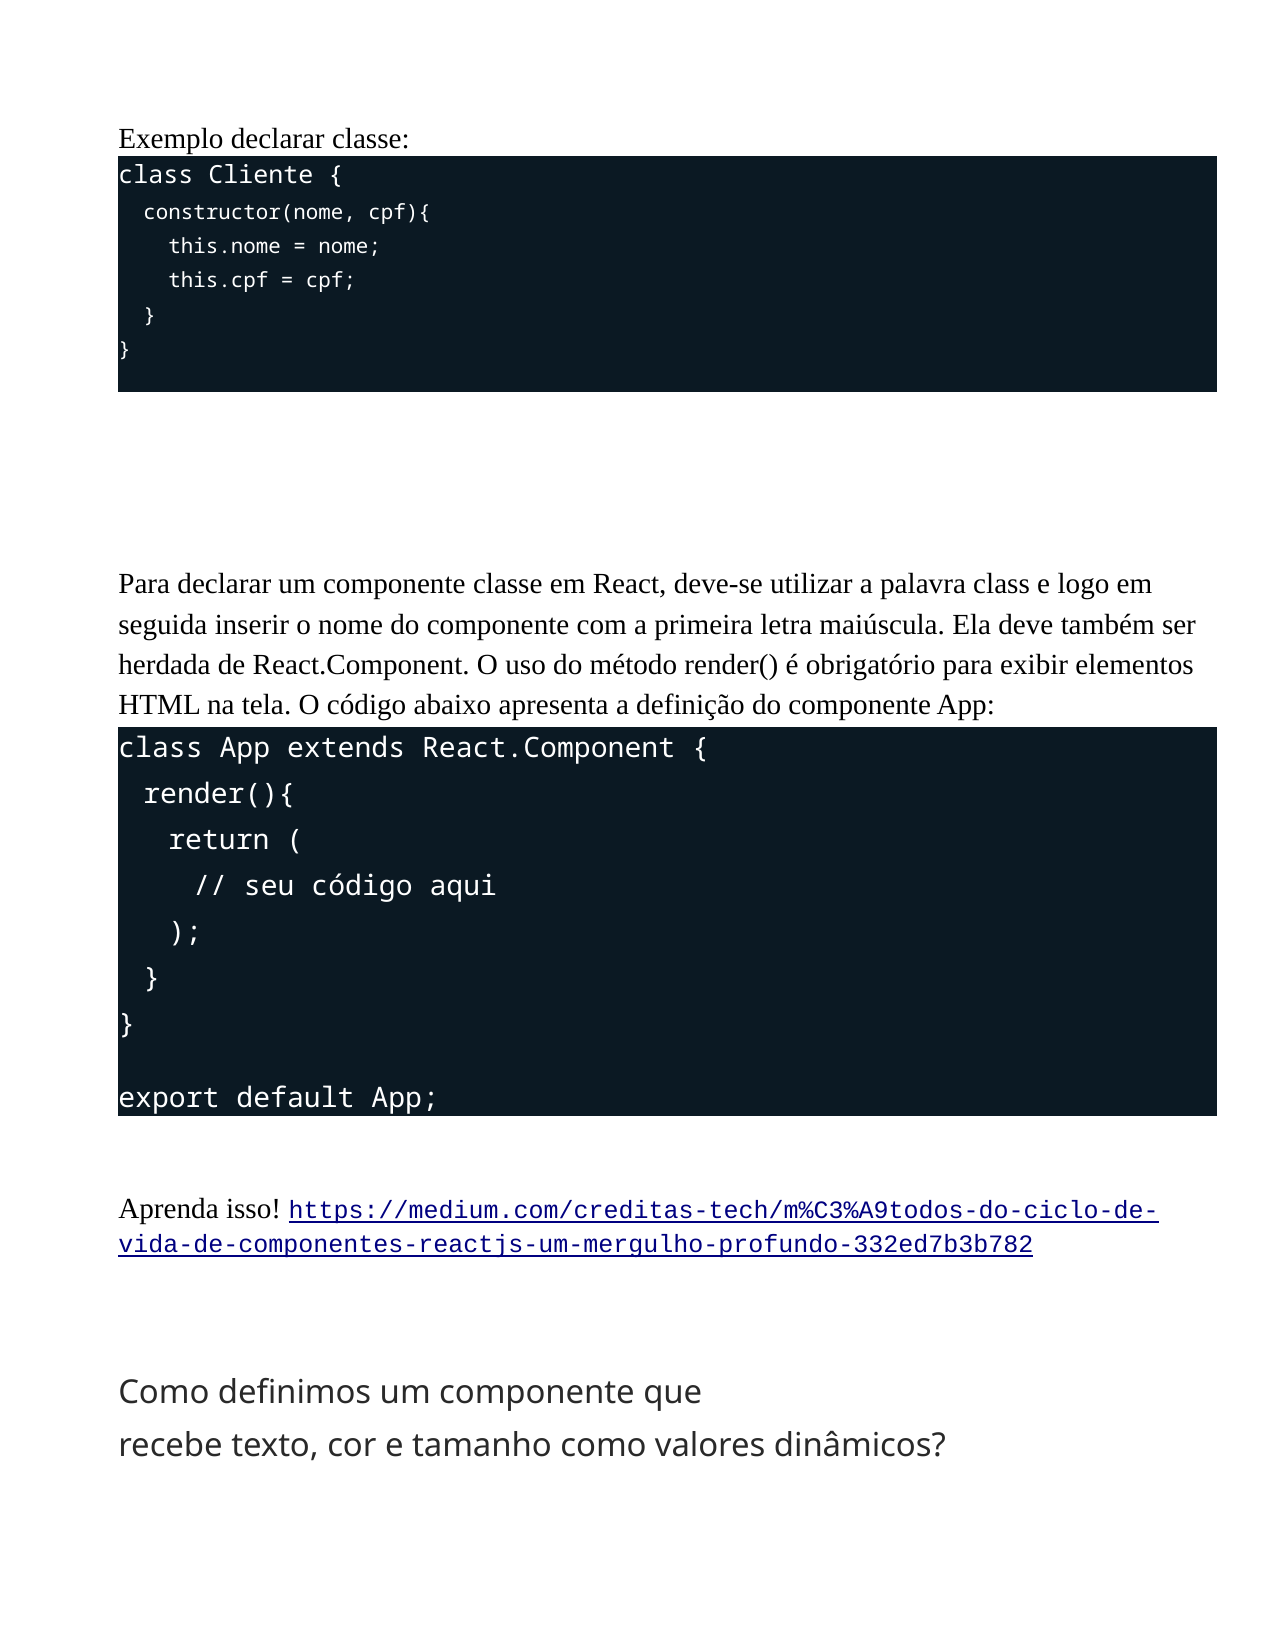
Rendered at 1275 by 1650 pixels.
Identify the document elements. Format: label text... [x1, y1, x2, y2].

text Exemplo declarar classe: class Cliente { [118, 118, 1217, 156]
text // seu código aqui [118, 865, 1217, 904]
text Para declarar um componente classe em React, deve-se utilizar a palavra class e logo em seguida inserir o nome do componente com a primeira letra maiúscula. Ela deve também ser herdada de React.Component. O uso do método render() é obrigatório para exibir elementos HTML na tela. O código abaixo apresenta a definição do componente App: [118, 567, 1217, 721]
text class App extends React.Component { [118, 727, 1217, 766]
text render(){ [118, 773, 1217, 812]
text Aprenda isso! https://medium.com/creditas-tech/m%C3%A9todos-do-ciclo-de-vida-de-componentes-reactjs-um-mergulho-profundo-332ed7b3b782 [118, 1191, 1217, 1260]
text constructor(nome, cpf){ [118, 197, 1217, 226]
text } [118, 334, 1217, 362]
text } [118, 1003, 1217, 1041]
text } [118, 300, 1217, 328]
text } [118, 957, 1217, 996]
text ); [118, 911, 1217, 949]
text Como definimos um componente que recebe texto, cor e tamanho como valores dinâmicos? [118, 1368, 1217, 1466]
text this.cpf = cpf; [118, 266, 1217, 294]
text export default App; [118, 1077, 1217, 1116]
text class Cliente { [118, 156, 1217, 191]
text this.nome = nome; [118, 231, 1217, 260]
text return ( [118, 819, 1217, 858]
